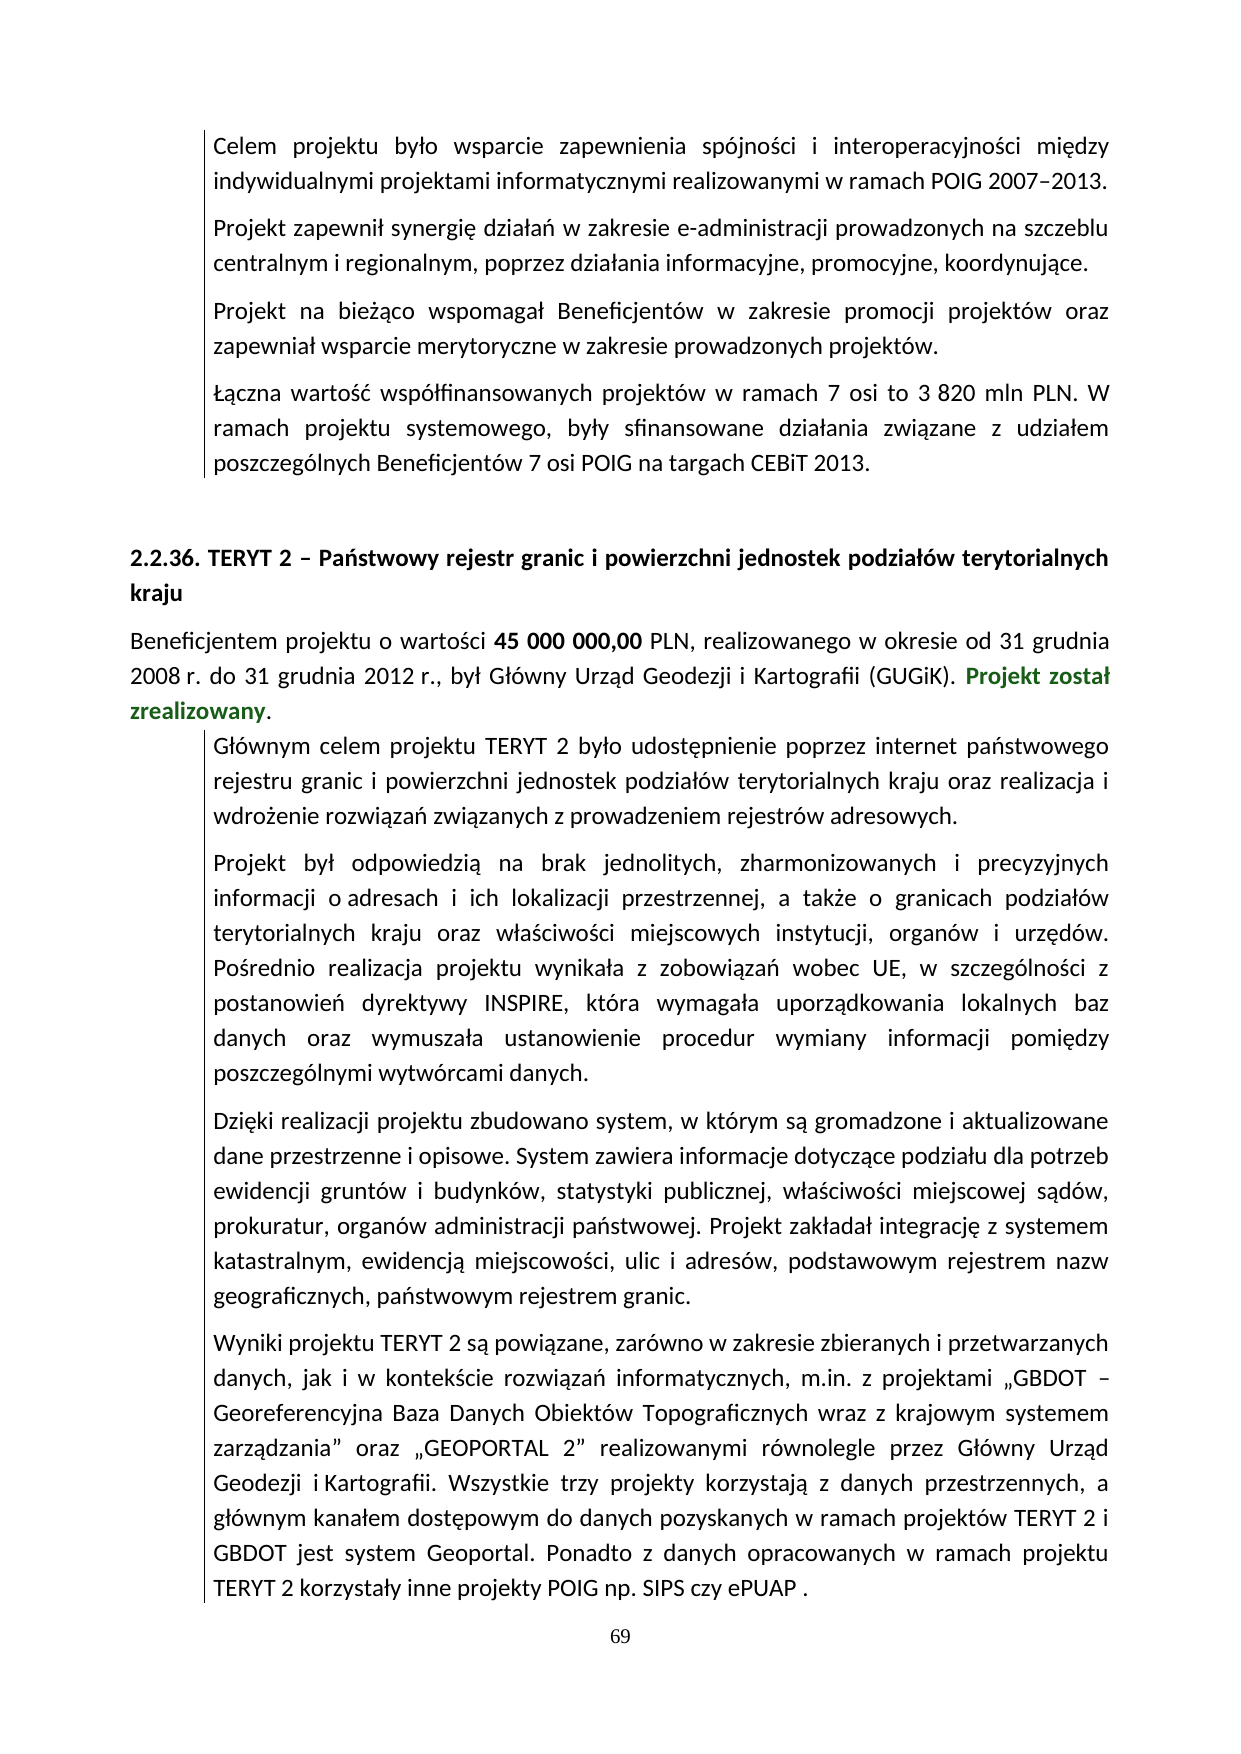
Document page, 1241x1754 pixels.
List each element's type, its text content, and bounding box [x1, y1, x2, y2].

text Projekt na bieżąco wspomagał Beneficjentów w zakresie promocji projektów oraz zapewniał wsparcie merytoryczne w zakresie prowadzonych projektów. [205, 295, 1110, 360]
text Projekt był odpowiedzią na brak jednolitych, zharmonizowanych i precyzyjnych informacji o adresach i ich lokalizacji przestrzennej, a także o granicach podziałów terytorialnych kraju oraz właściwości miejscowych instytucji, organów i urzędów. Pośrednio realizacja projektu wynikała z zobowiązań wobec UE, w szczególności z postanowień dyrektywy INSPIRE, która wymagała uporządkowania lokalnych baz danych oraz wymuszała ustanowienie procedur wymiany informacji pomiędzy poszczególnymi wytwórcami danych. [205, 847, 1110, 1088]
text 2.2.36. TERYT 2 – Państwowy rejestr granic i powierzchni jednostek podziałów terytorialnych kraju [130, 542, 1110, 608]
text Dzięki realizacji projektu zbudowano system, w którym są gromadzone i aktualizowane dane przestrzenne i opisowe. System zawiera informacje dotyczące podziału dla potrzeb ewidencji gruntów i budynków, statystyki publicznej, właściwości miejscowej sądów, prokuratur, organów administracji państwowej. Projekt zakładał integrację z systemem katastralnym, ewidencją miejscowości, ulic i adresów, podstawowym rejestrem nazw geograficznych, państwowym rejestrem granic. [205, 1105, 1110, 1310]
text Wyniki projektu TERYT 2 są powiązane, zarówno w zakresie zbieranych i przetwarzanych danych, jak i w kontekście rozwiązań informatycznych, m.in. z projektami „GBDOT – Georeferencyjna Baza Danych Obiektów Topograficznych wraz z krajowym systemem zarządzania” oraz „GEOPORTAL 2” realizowanymi równolegle przez Główny Urząd Geodezji i Kartografii. Wszystkie trzy projekty korzystają z danych przestrzennych, a głównym kanałem dostępowym do danych pozyskanych w ramach projektów TERYT 2 i GBDOT jest system Geoportal. Ponadto z danych opracowanych w ramach projektu TERYT 2 korzystały inne projekty POIG np. SIPS czy ePUAP . [205, 1327, 1110, 1603]
text Głównym celem projektu TERYT 2 było udostępnienie poprzez internet państwowego rejestru granic i powierzchni jednostek podziałów terytorialnych kraju oraz realizacja i wdrożenie rozwiązań związanych z prowadzeniem rejestrów adresowych. [205, 730, 1110, 830]
text Projekt zapewnił synergię działań w zakresie e-administracji prowadzonych na szczeblu centralnym i regionalnym, poprzez działania informacyjne, promocyjne, koordynujące. [205, 212, 1110, 278]
text Łączna wartość współfinansowanych projektów w ramach 7 osi to 3 820 mln PLN. W ramach projektu systemowego, były sfinansowane działania związane z udziałem poszczególnych Beneficjentów 7 osi POIG na targach CEBiT 2013. [205, 377, 1110, 478]
text Celem projektu było wsparcie zapewnienia spójności i interoperacyjności między indywidualnymi projektami informatycznymi realizowanymi w ramach POIG 2007–2013. [205, 130, 1110, 195]
text Beneficjentem projektu o wartości 45 000 000,00 PLN, realizowanego w okresie od 31 grudnia 2008 r. do 31 grudnia 2012 r., był Główny Urząd Geodezji i Kartografii (GUGiK). Projekt został zrealizowany. [130, 625, 1110, 725]
